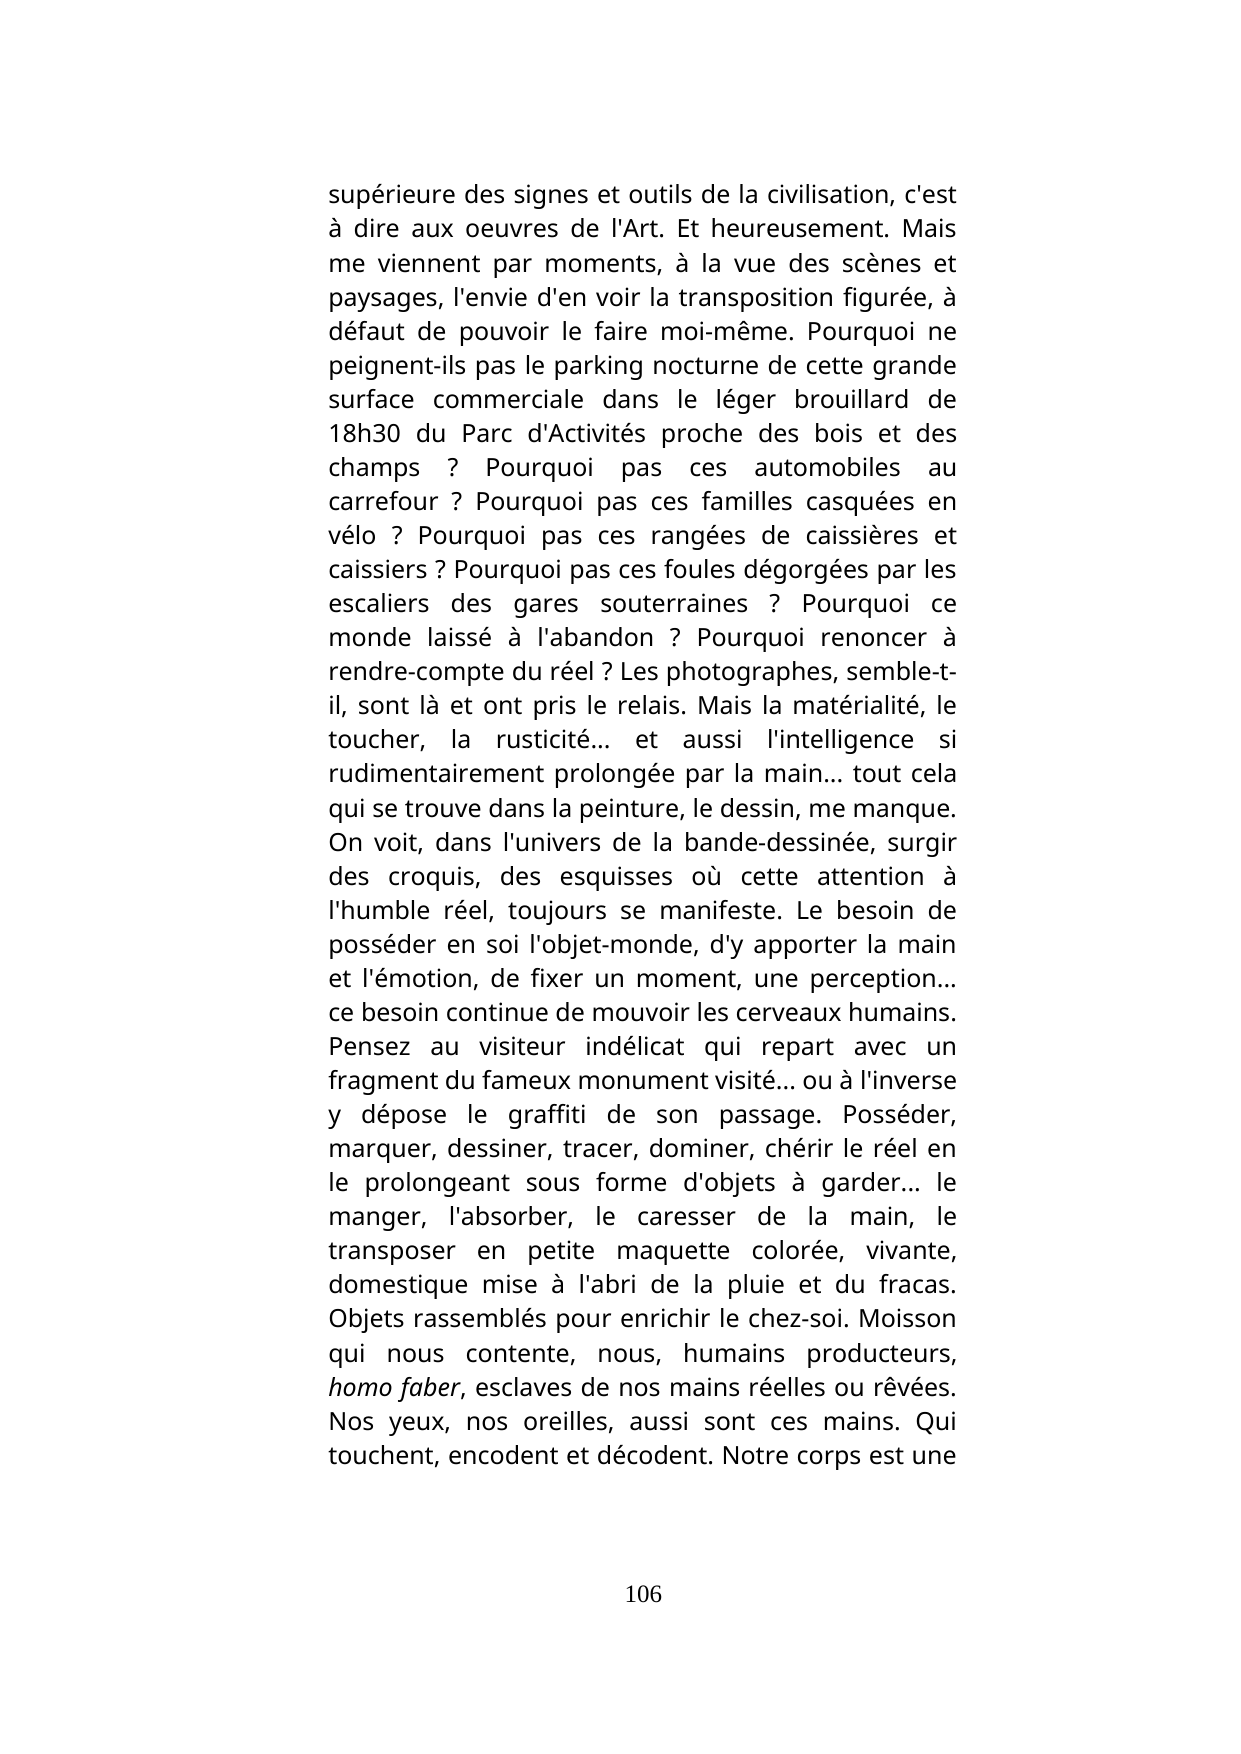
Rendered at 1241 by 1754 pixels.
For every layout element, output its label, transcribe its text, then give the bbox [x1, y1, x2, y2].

text supérieure des signes et outils de la civilisation, c'est à dire aux oeuvres de l'Art. Et heureusement. Mais me viennent par moments, à la vue des scènes et paysages, l'envie d'en voir la transposition figurée, à défaut de pouvoir le faire moi-même. Pourquoi ne peignent-ils pas le parking nocturne de cette grande surface commerciale dans le léger brouillard de 18h30 du Parc d'Activités proche des bois et des champs ? Pourquoi pas ces automobiles au carrefour ? Pourquoi pas ces familles casquées en vélo ? Pourquoi pas ces rangées de caissières et caissiers ? Pourquoi pas ces foules dégorgées par les escaliers des gares souterraines ? Pourquoi ce monde laissé à l'abandon ? Pourquoi renoncer à rendre-compte du réel ? Les photographes, semble-t-il, sont là et ont pris le relais. Mais la matérialité, le toucher, la rusticité... et aussi l'intelligence si rudimentairement prolongée par la main... tout cela qui se trouve dans la peinture, le dessin, me manque. On voit, dans l'univers de la bande-dessinée, surgir des croquis, des esquisses où cette attention à l'humble réel, toujours se manifeste. Le besoin de posséder en soi l'objet-monde, d'y apporter la main et l'émotion, de fixer un moment, une perception... ce besoin continue de mouvoir les cerveaux humains. Pensez au visiteur indélicat qui repart avec un fragment du fameux monument visité... ou à l'inverse y dépose le graffiti de son passage. Posséder, marquer, dessiner, tracer, dominer, chérir le réel en le prolongeant sous forme d'objets à garder... le manger, l'absorber, le caresser de la main, le transposer en petite maquette colorée, vivante, domestique mise à l'abri de la pluie et du fracas. Objets rassemblés pour enrichir le chez-soi. Moisson qui nous contente, nous, humains producteurs, homo faber, esclaves de nos mains réelles ou rêvées. Nos yeux, nos oreilles, aussi sont ces mains. Qui touchent, encodent et décodent. Notre corps est une [328, 177, 958, 1471]
